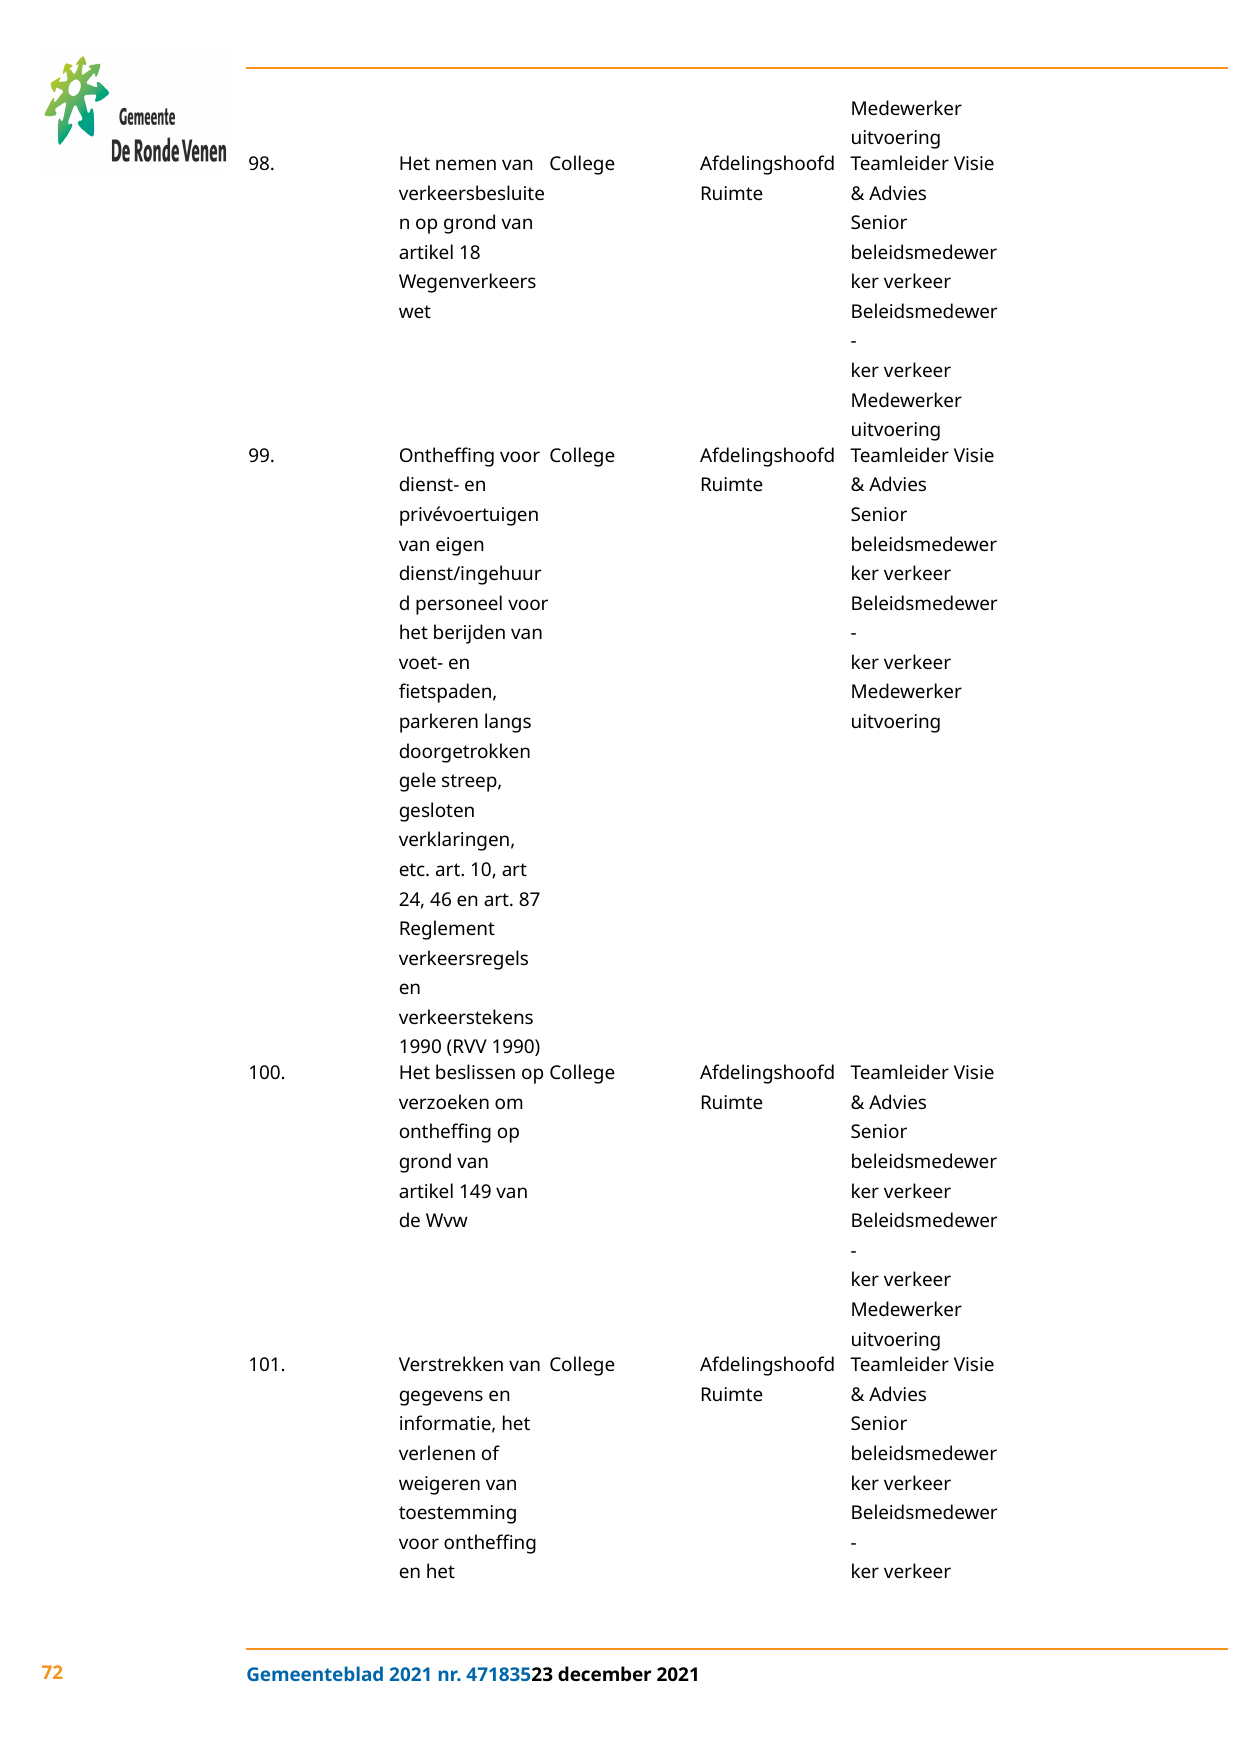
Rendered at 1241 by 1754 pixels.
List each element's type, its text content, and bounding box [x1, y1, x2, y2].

table_cell Het nemen van verkeersbesluiten op grond van artikel 18 Wegenverkeerswet [399, 150, 549, 442]
table_cell Afdelingshoofd Ruimte [700, 1060, 850, 1351]
table_cell [1001, 442, 1152, 1059]
table_cell College [549, 150, 700, 442]
table_cell College [549, 442, 700, 1059]
picture [41, 47, 231, 172]
table_cell [1001, 1351, 1152, 1584]
table_cell Afdelingshoofd Ruimte [700, 150, 850, 442]
table_cell [700, 95, 850, 150]
table_cell [1001, 95, 1152, 150]
table_cell 101. [248, 1351, 398, 1584]
table_cell 98. [248, 150, 398, 442]
table_cell Teamleider Visie & Advies Senior beleidsmedewerker verkeer Beleidsmedewer- ker verkeer Medewerker uitvoering [850, 150, 1001, 442]
table_cell [549, 95, 700, 150]
table_cell College [549, 1060, 700, 1351]
table_cell Afdelingshoofd Ruimte [700, 1351, 850, 1584]
table_cell Het beslissen op verzoeken om ontheffing op grond van artikel 149 van de Wvw [399, 1060, 549, 1351]
table_cell Afdelingshoofd Ruimte [700, 442, 850, 1059]
table_cell Ontheffing voor dienst- en privévoertuigen van eigen dienst/ingehuurd personeel voor het berijden van voet- en fietspaden, parkeren langs doorgetrokken gele streep, gesloten verklaringen, etc. art. 10, art 24, 46 en art. 87 Reglement verkeersregels en verkeerstekens 1990 (RVV 1990) [399, 442, 549, 1059]
table_cell Teamleider Visie & Advies Senior beleidsmedewerker verkeer Beleidsmedewer- ker verkeer Medewerker uitvoering [850, 1060, 1001, 1351]
table_cell Medewerker uitvoering [850, 95, 1001, 150]
table_cell Verstrekken van gegevens en informatie, het verlenen of weigeren van toestemming voor ontheffing en het [399, 1351, 549, 1584]
table_cell 99. [248, 442, 398, 1059]
table_cell [248, 95, 398, 150]
table_cell Teamleider Visie & Advies Senior beleidsmedewerker verkeer Beleidsmedewer- ker verkeer [850, 1351, 1001, 1584]
table_cell 100. [248, 1060, 398, 1351]
table_cell [399, 95, 549, 150]
table_cell Teamleider Visie & Advies Senior beleidsmedewerker verkeer Beleidsmedewer- ker verkeer Medewerker uitvoering [850, 442, 1001, 1059]
table_cell [1001, 150, 1152, 442]
table_cell College [549, 1351, 700, 1584]
table_cell [1001, 1060, 1152, 1351]
